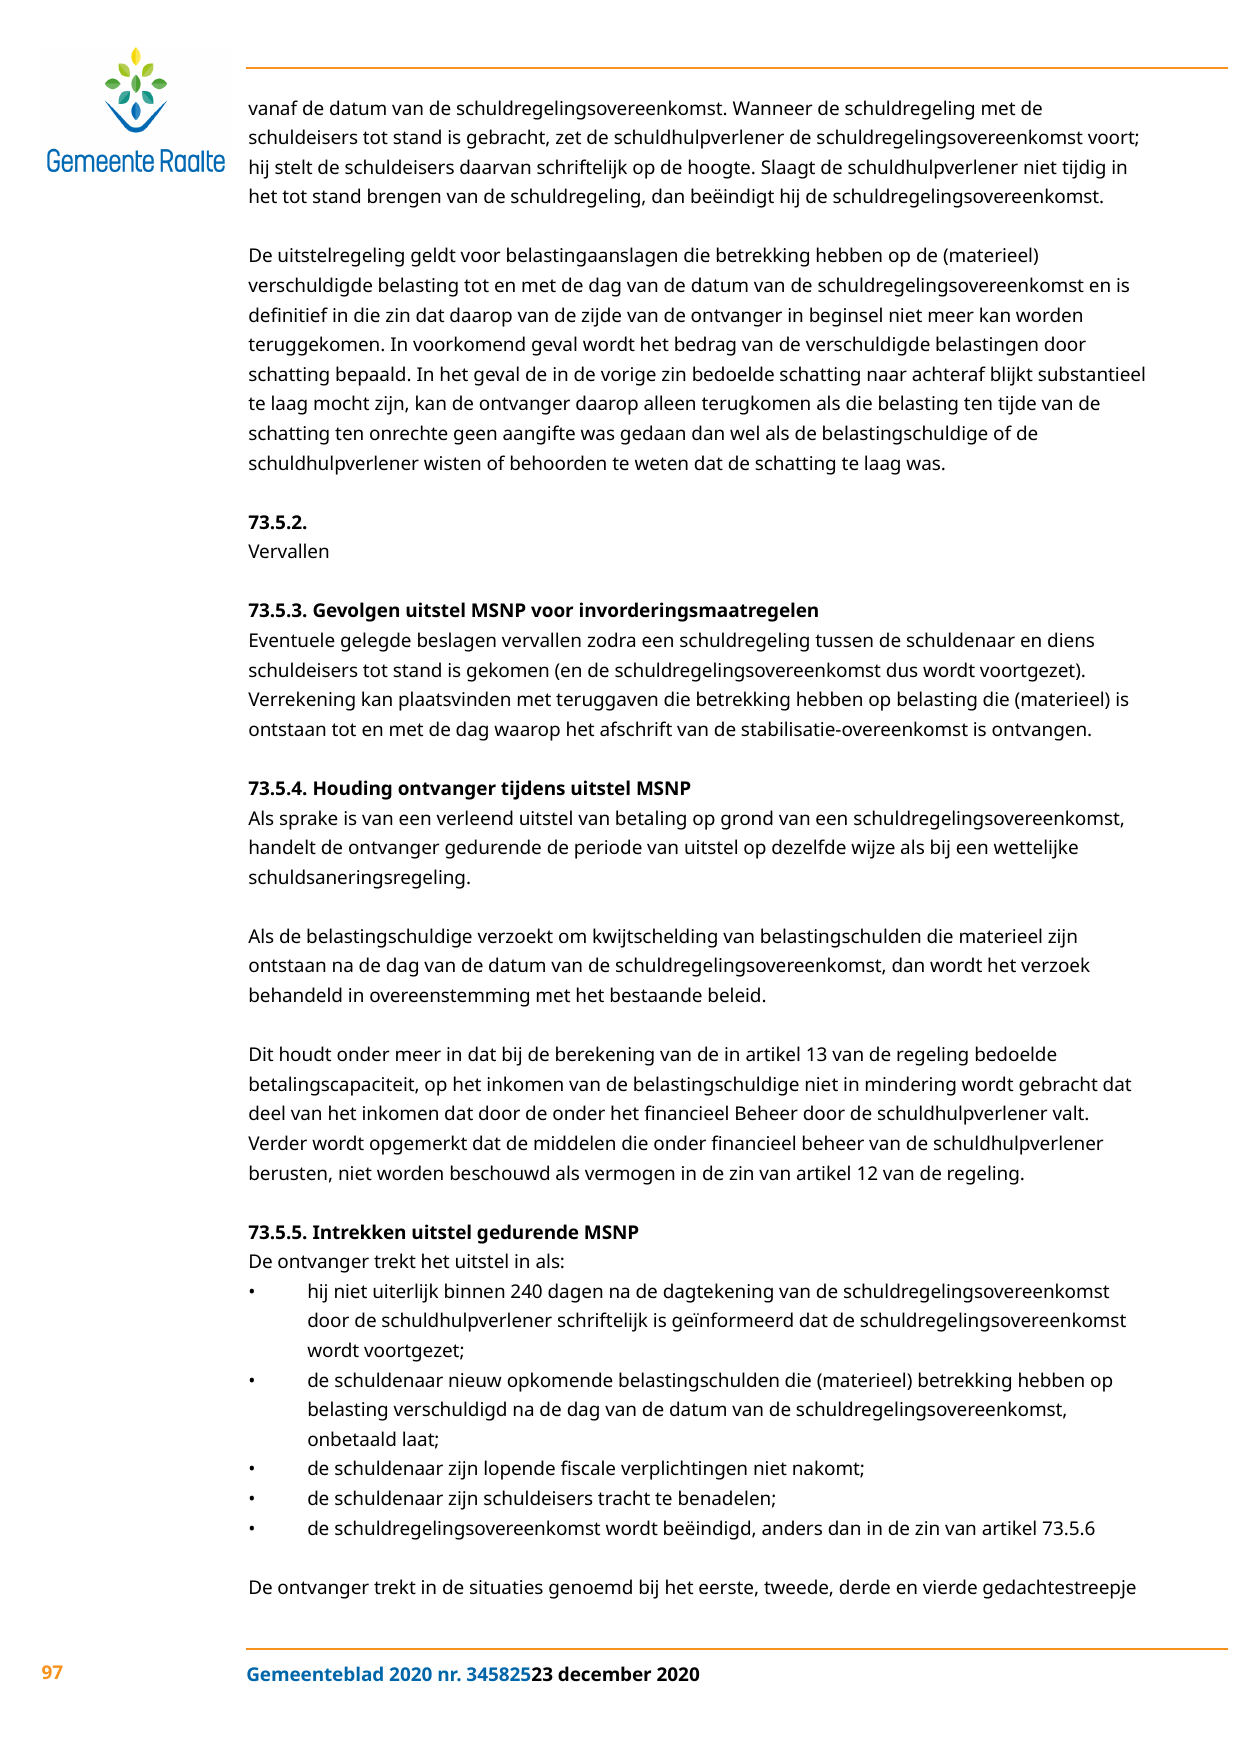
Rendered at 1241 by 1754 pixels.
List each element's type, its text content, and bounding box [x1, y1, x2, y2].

text De ontvanger trekt het uitstel in als: [248, 1248, 1152, 1274]
picture [41, 47, 231, 172]
list hij niet uiterlijk binnen 240 dagen na de dagtekening van de schuldregelingsovereenkomst door de schuldhulpverlener schriftelijk is geïnformeerd dat de schuldregelingsovereenkomst wordt voortgezet; [248, 1278, 1152, 1363]
list de schuldregelingsovereenkomst wordt beëindigd, anders dan in de zin van artikel 73.5.6 [248, 1515, 1152, 1541]
text Vervallen [248, 538, 1152, 564]
list de schuldenaar zijn schuldeisers tracht te benadelen; [248, 1485, 1152, 1511]
list de schuldenaar nieuw opkomende belastingschulden die (materieel) betrekking hebben op belasting verschuldigd na de dag van de datum van de schuldregelingsovereenkomst, onbetaald laat; [248, 1367, 1152, 1452]
text De ontvanger trekt in de situaties genoemd bij het eerste, tweede, derde en vierde gedachtestreepje [248, 1574, 1152, 1600]
text 73.5.4. Houding ontvanger tijdens uitstel MSNP [248, 775, 1152, 801]
text 73.5.2. [248, 509, 1152, 535]
text 73.5.5. Intrekken uitstel gedurende MSNP [248, 1219, 1152, 1245]
text Dit houdt onder meer in dat bij de berekening van de in artikel 13 van de regeling bedoelde betalingscapaciteit, op het inkomen van de belastingschuldige niet in mindering wordt gebracht dat deel van het inkomen dat door de onder het financieel Beheer door de schuldhulpverlener valt. Verder wordt opgemerkt dat de middelen die onder financieel beheer van de schuldhulpverlener berusten, niet worden beschouwd als vermogen in de zin van artikel 12 van de regeling. [248, 1041, 1152, 1186]
text 73.5.3. Gevolgen uitstel MSNP voor invorderingsmaatregelen [248, 598, 1152, 623]
list de schuldenaar zijn lopende fiscale verplichtingen niet nakomt; [248, 1456, 1152, 1481]
text vanaf de datum van de schuldregelingsovereenkomst. Wanneer de schuldregeling met de schuldeisers tot stand is gebracht, zet de schuldhulpverlener de schuldregelingsovereenkomst voort; hij stelt de schuldeisers daarvan schriftelijk op de hoogte. Slaagt de schuldhulpverlener niet tijdig in het tot stand brengen van de schuldregeling, dan beëindigt hij de schuldregelingsovereenkomst. [248, 95, 1152, 209]
text Als de belastingschuldige verzoekt om kwijtschelding van belastingschulden die materieel zijn ontstaan na de dag van de datum van de schuldregelingsovereenkomst, dan wordt het verzoek behandeld in overeenstemming met het bestaande beleid. [248, 923, 1152, 1008]
text Eventuele gelegde beslagen vervallen zodra een schuldregeling tussen de schuldenaar en diens schuldeisers tot stand is gekomen (en de schuldregelingsovereenkomst dus wordt voortgezet). Verrekening kan plaatsvinden met teruggaven die betrekking hebben op belasting die (materieel) is ontstaan tot en met de dag waarop het afschrift van de stabilisatie-overeenkomst is ontvangen. [248, 627, 1152, 742]
text De uitstelregeling geldt voor belastingaanslagen die betrekking hebben op de (materieel) verschuldigde belasting tot en met de dag van de datum van de schuldregelingsovereenkomst en is definitief in die zin dat daarop van de zijde van de ontvanger in beginsel niet meer kan worden teruggekomen. In voorkomend geval wordt het bedrag van de verschuldigde belastingen door schatting bepaald. In het geval de in de vorige zin bedoelde schatting naar achteraf blijkt substantieel te laag mocht zijn, kan de ontvanger daarop alleen terugkomen als die belasting ten tijde van de schatting ten onrechte geen aangifte was gedaan dan wel als de belastingschuldige of de schuldhulpverlener wisten of behoorden te weten dat de schatting te laag was. [248, 243, 1152, 476]
text Als sprake is van een verleend uitstel van betaling op grond van een schuldregelingsovereenkomst, handelt de ontvanger gedurende de periode van uitstel op dezelfde wijze als bij een wettelijke schuldsaneringsregeling. [248, 805, 1152, 890]
